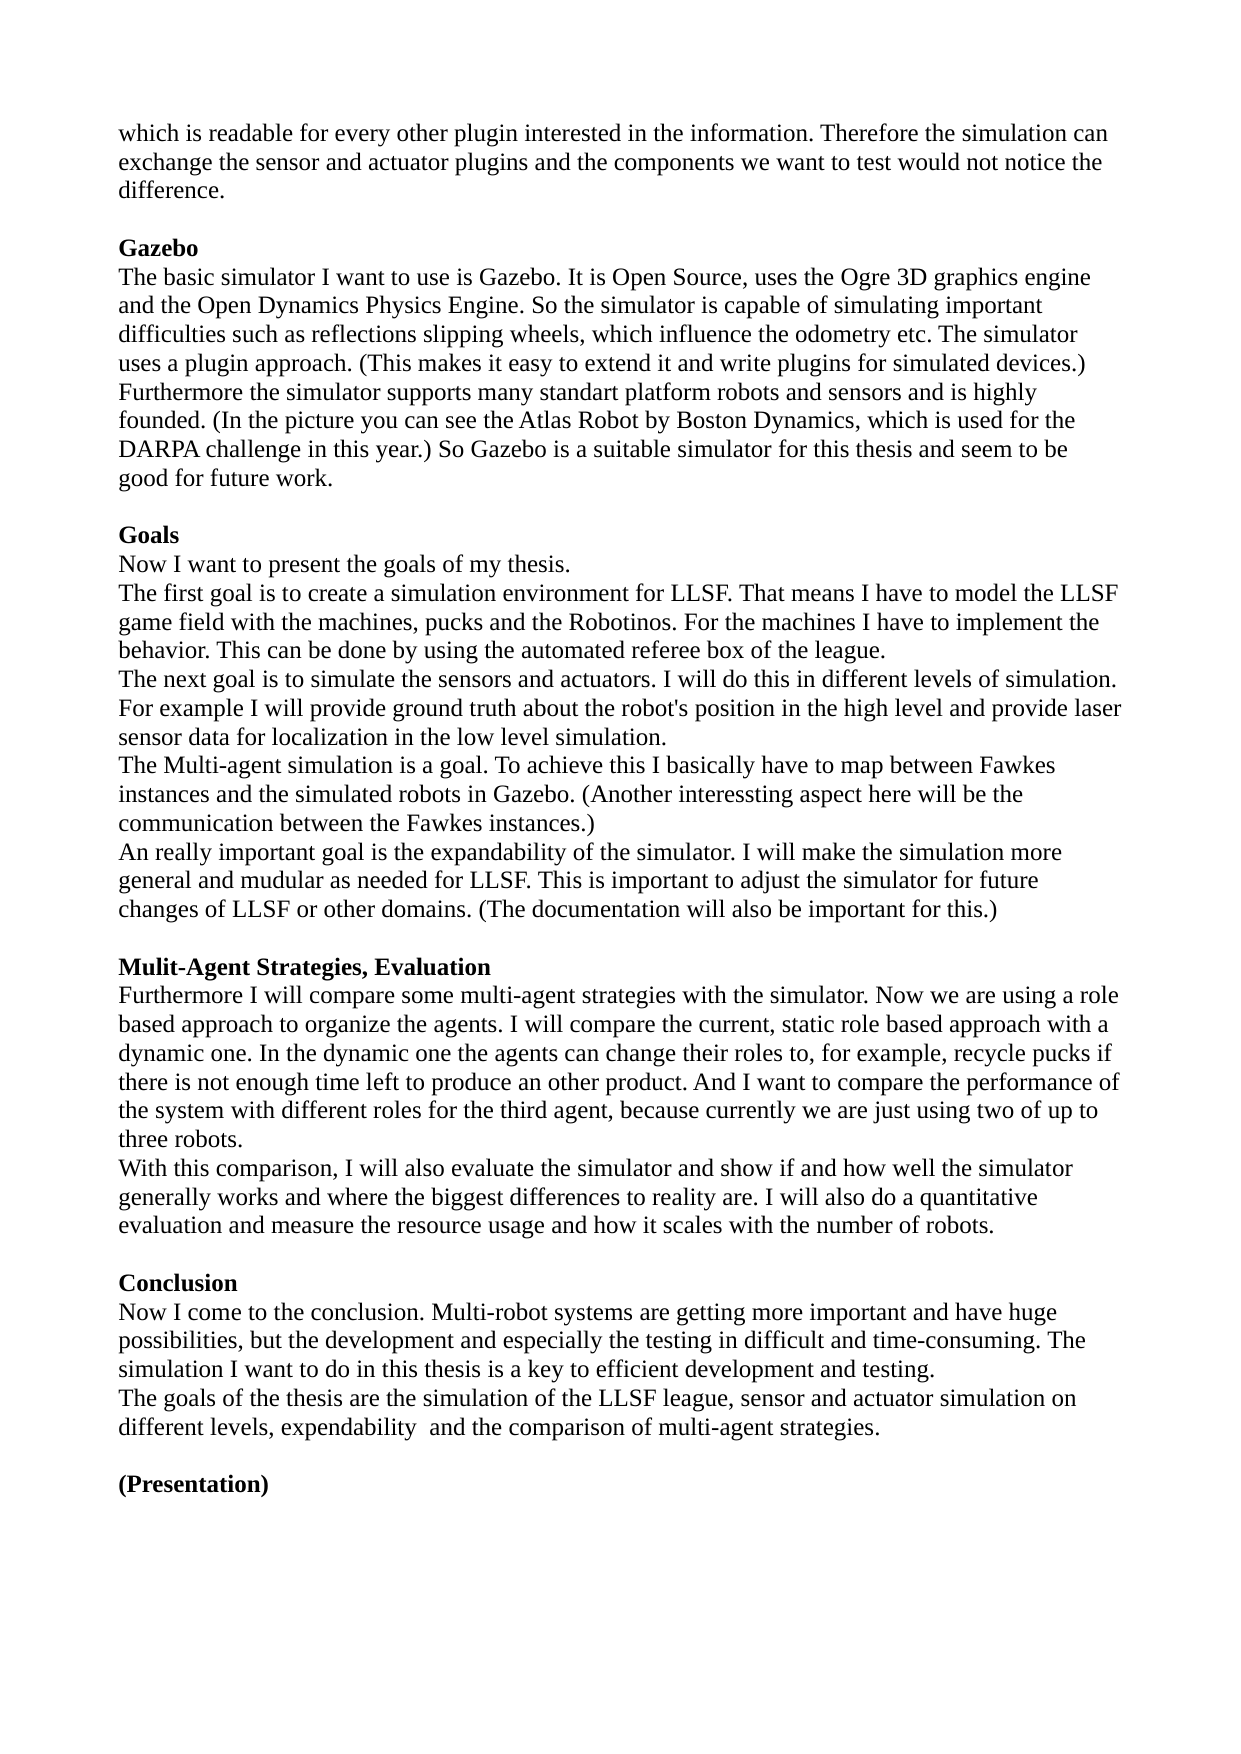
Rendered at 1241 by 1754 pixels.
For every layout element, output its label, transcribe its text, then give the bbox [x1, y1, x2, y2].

text Furthermore I will compare some multi-agent strategies with the simulator. Now we are using a role based approach to organize the agents. I will compare the current, static role based approach with a dynamic one. In the dynamic one the agents can change their roles to, for example, recycle pucks if there is not enough time left to produce an other product. And I want to compare the performance of the system with different roles for the third agent, because currently we are just using two of up to three robots. [118, 981, 1122, 1153]
text Now I come to the conclusion. Multi-robot systems are getting more important and have huge possibilities, but the development and especially the testing in difficult and time-consuming. The simulation I want to do in this thesis is a key to efficient development and testing. [118, 1297, 1122, 1383]
text (Presentation) [118, 1469, 1122, 1498]
text The first goal is to create a simulation environment for LLSF. That means I have to model the LLSF game field with the machines, pucks and the Robotinos. For the machines I have to implement the behavior. This can be done by using the automated referee box of the league. The next goal is to simulate the sensors and actuators. I will do this in different levels of simulation. For example I will provide ground truth about the robot's position in the high level and provide laser sensor data for localization in the low level simulation. [118, 578, 1122, 751]
text Now I want to present the goals of my thesis. [118, 549, 1122, 578]
text Goals [118, 521, 1122, 549]
text An really important goal is the expandability of the simulator. I will make the simulation more general and mudular as needed for LLSF. This is important to adjust the simulator for future changes of LLSF or other domains. (The documentation will also be important for this.) [118, 837, 1122, 923]
text The goals of the thesis are the simulation of the LLSF league, sensor and actuator simulation on different levels, expendability and the comparison of multi-agent strategies. [118, 1383, 1122, 1441]
text Mulit-Agent Strategies, Evaluation [118, 952, 1122, 981]
text Conclusion [118, 1268, 1122, 1297]
text which is readable for every other plugin interested in the information. Therefore the simulation can exchange the sensor and actuator plugins and the components we want to test would not notice the difference. [118, 118, 1122, 204]
text The basic simulator I want to use is Gazebo. It is Open Source, uses the Ogre 3D graphics engine and the Open Dynamics Physics Engine. So the simulator is capable of simulating important difficulties such as reflections slipping wheels, which influence the odometry etc. The simulator uses a plugin approach. (This makes it easy to extend it and write plugins for simulated devices.) Furthermore the simulator supports many standart platform robots and sensors and is highly founded. (In the picture you can see the Atlas Robot by Boston Dynamics, which is used for the DARPA challenge in this year.) So Gazebo is a suitable simulator for this thesis and seem to be good for future work. [118, 262, 1122, 492]
text Gazebo [118, 233, 1122, 262]
text The Multi-agent simulation is a goal. To achieve this I basically have to map between Fawkes instances and the simulated robots in Gazebo. (Another interessting aspect here will be the communication between the Fawkes instances.) [118, 751, 1122, 837]
text With this comparison, I will also evaluate the simulator and show if and how well the simulator generally works and where the biggest differences to reality are. I will also do a quantitative evaluation and measure the resource usage and how it scales with the number of robots. [118, 1153, 1122, 1239]
